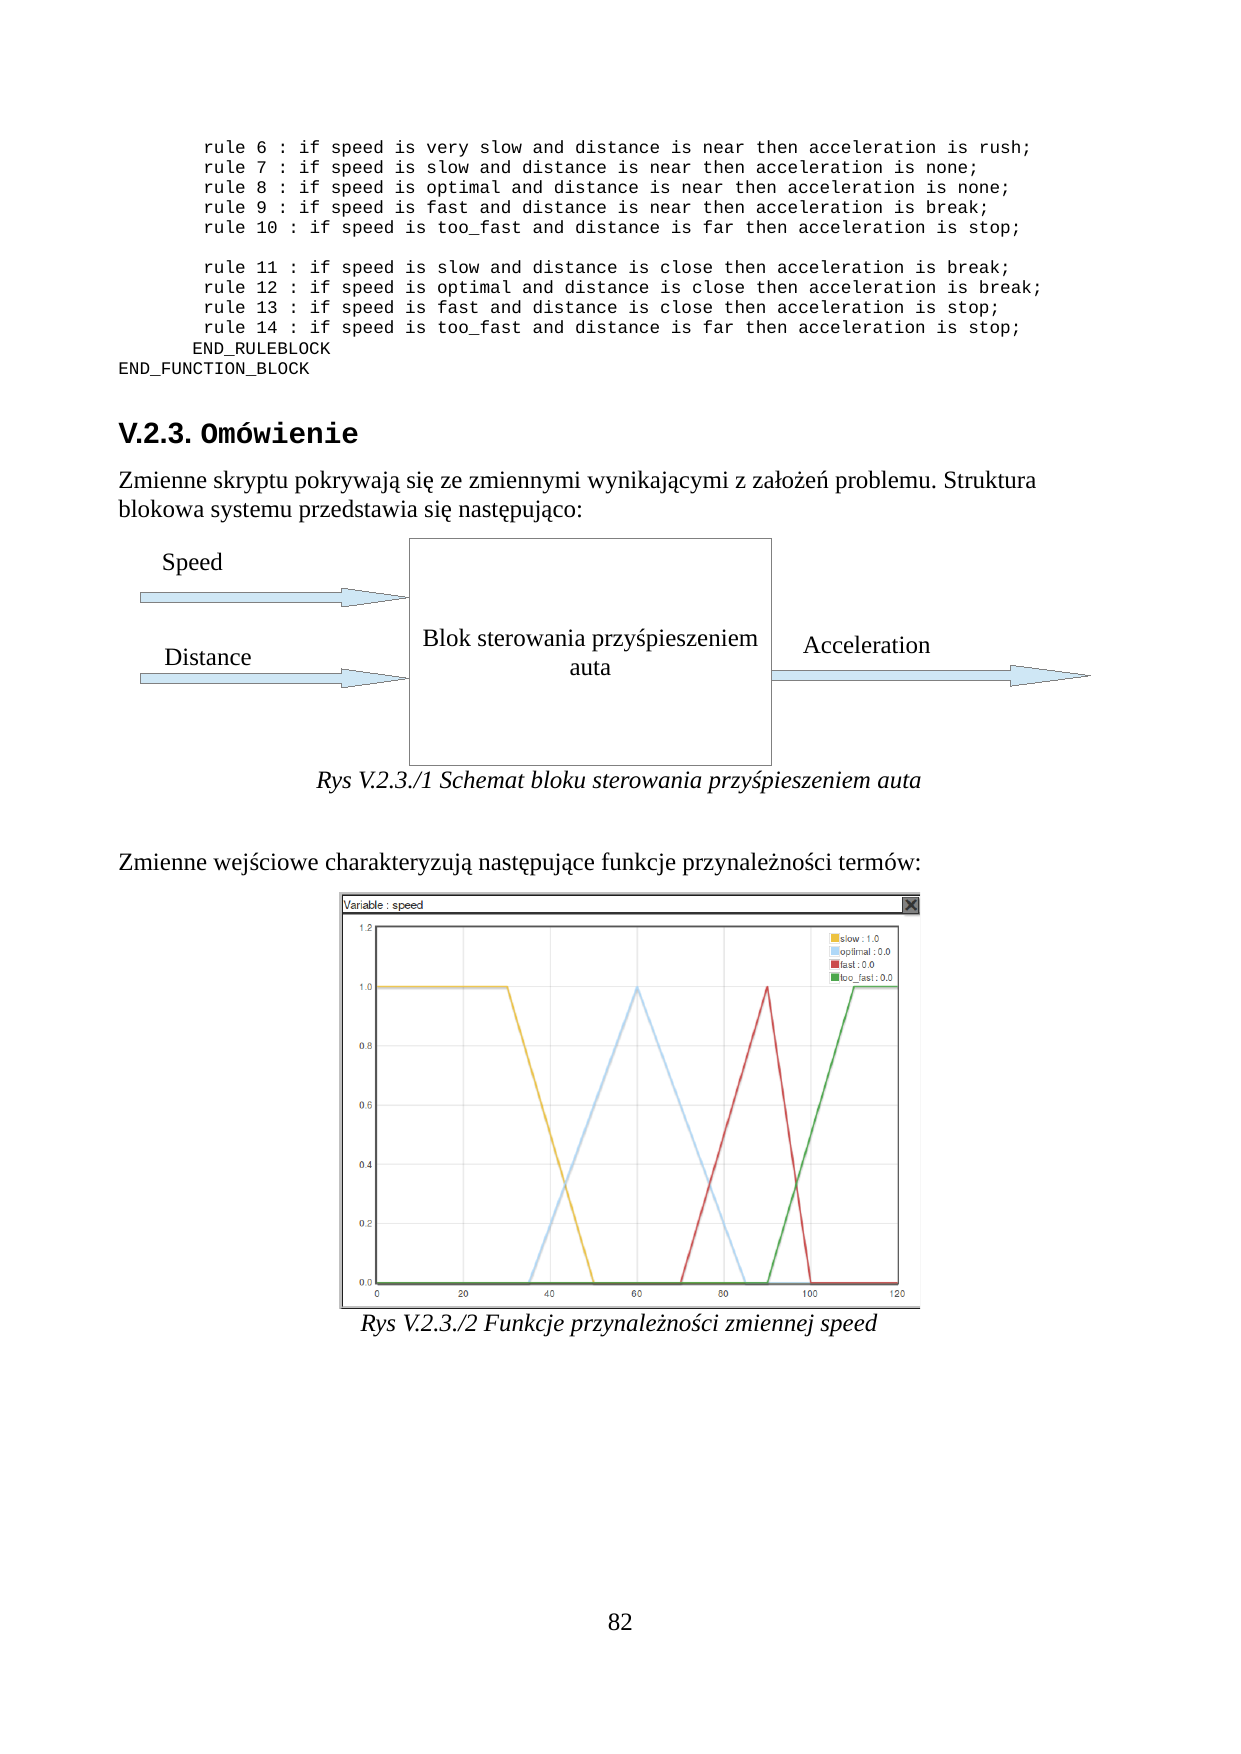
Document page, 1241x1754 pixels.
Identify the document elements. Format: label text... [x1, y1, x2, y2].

text rule 9 : if speed is fast and distance is near then acceleration is break; [118, 198, 1122, 219]
text Rys V.2.3./1 Schemat bloku sterowania przyśpieszeniem auta [118, 548, 1122, 794]
text Rys V.2.3./2 Funkcje przynależności zmiennej speed [118, 1309, 1122, 1337]
text rule 10 : if speed is too_fast and distance is far then acceleration is stop; [118, 219, 1122, 239]
text rule 11 : if speed is slow and distance is close then acceleration is break; [118, 259, 1122, 279]
text Zmienne wejściowe charakteryzują następujące funkcje przynależności termów: [118, 847, 1122, 876]
text END_RULEBLOCK [118, 339, 1122, 359]
subtitle Omówienie [118, 416, 1122, 453]
text rule 8 : if speed is optimal and distance is near then acceleration is none; [118, 178, 1122, 198]
text rule 7 : if speed is slow and distance is near then acceleration is none; [118, 158, 1122, 178]
text rule 14 : if speed is too_fast and distance is far then acceleration is stop; [118, 319, 1122, 339]
picture [339, 892, 921, 1309]
text END_FUNCTION_BLOCK [118, 359, 1122, 379]
text rule 12 : if speed is optimal and distance is close then acceleration is break; [118, 279, 1122, 299]
text rule 13 : if speed is fast and distance is close then acceleration is stop; [118, 299, 1122, 319]
text rule 6 : if speed is very slow and distance is near then acceleration is rush; [118, 138, 1122, 158]
text Zmienne skryptu pokrywają się ze zmiennymi wynikającymi z założeń problemu. Struktura blokowa systemu przedstawia się następująco: [118, 465, 1122, 523]
